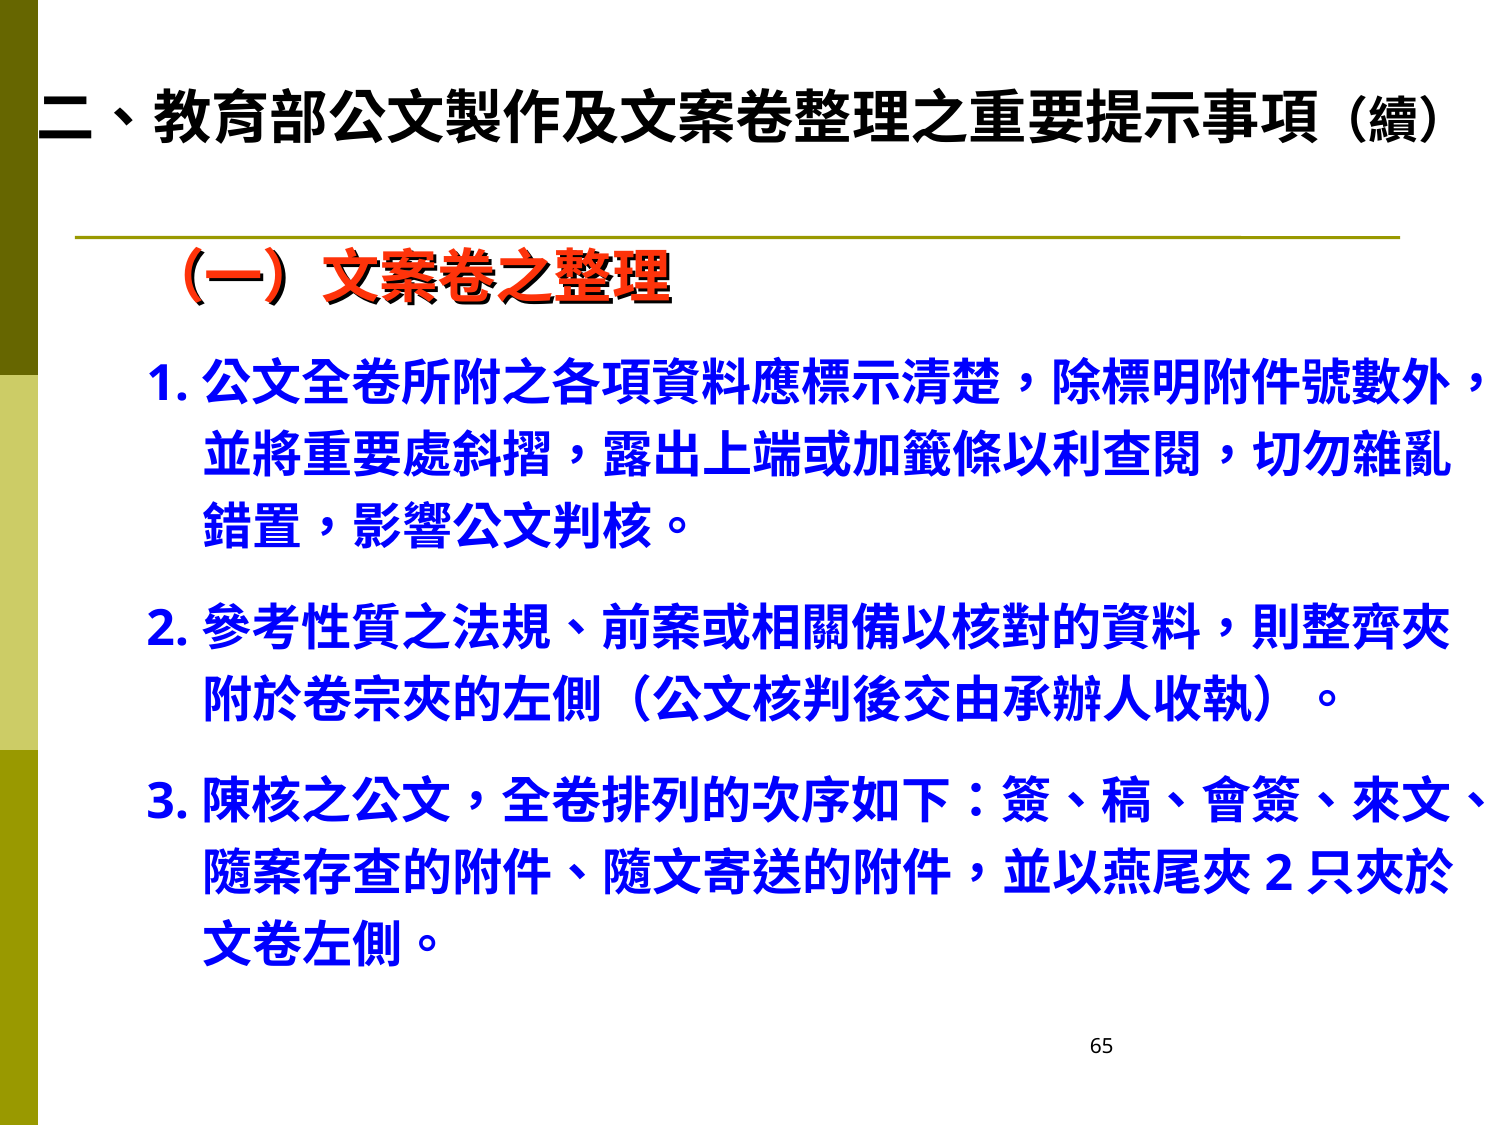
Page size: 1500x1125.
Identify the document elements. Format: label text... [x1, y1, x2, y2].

text_box [1074, 1047, 1426, 1101]
title 二、教育部公文製作及文案卷整理之重要提示事項（續） [21, 42, 1500, 159]
list （一）文案卷之整理 1.公文全卷所附之各項資料應標示清楚，除標明附件號數外，並將重要處斜摺，露出上端或加籤條以利查閱，切勿雜亂錯置，影響公文判核。 2.參考性質之法規、前案或相關備以核對的資料，則整齊夾附於卷宗夾的左側（公文核判後交由承辦人收執）。 3.陳核之公文，全卷排列的次序如下：簽、稿、會簽、來文、隨案存查的附件、隨文寄送的附件，並以燕尾夾2只夾於文卷左側。 [75, 231, 1471, 1047]
